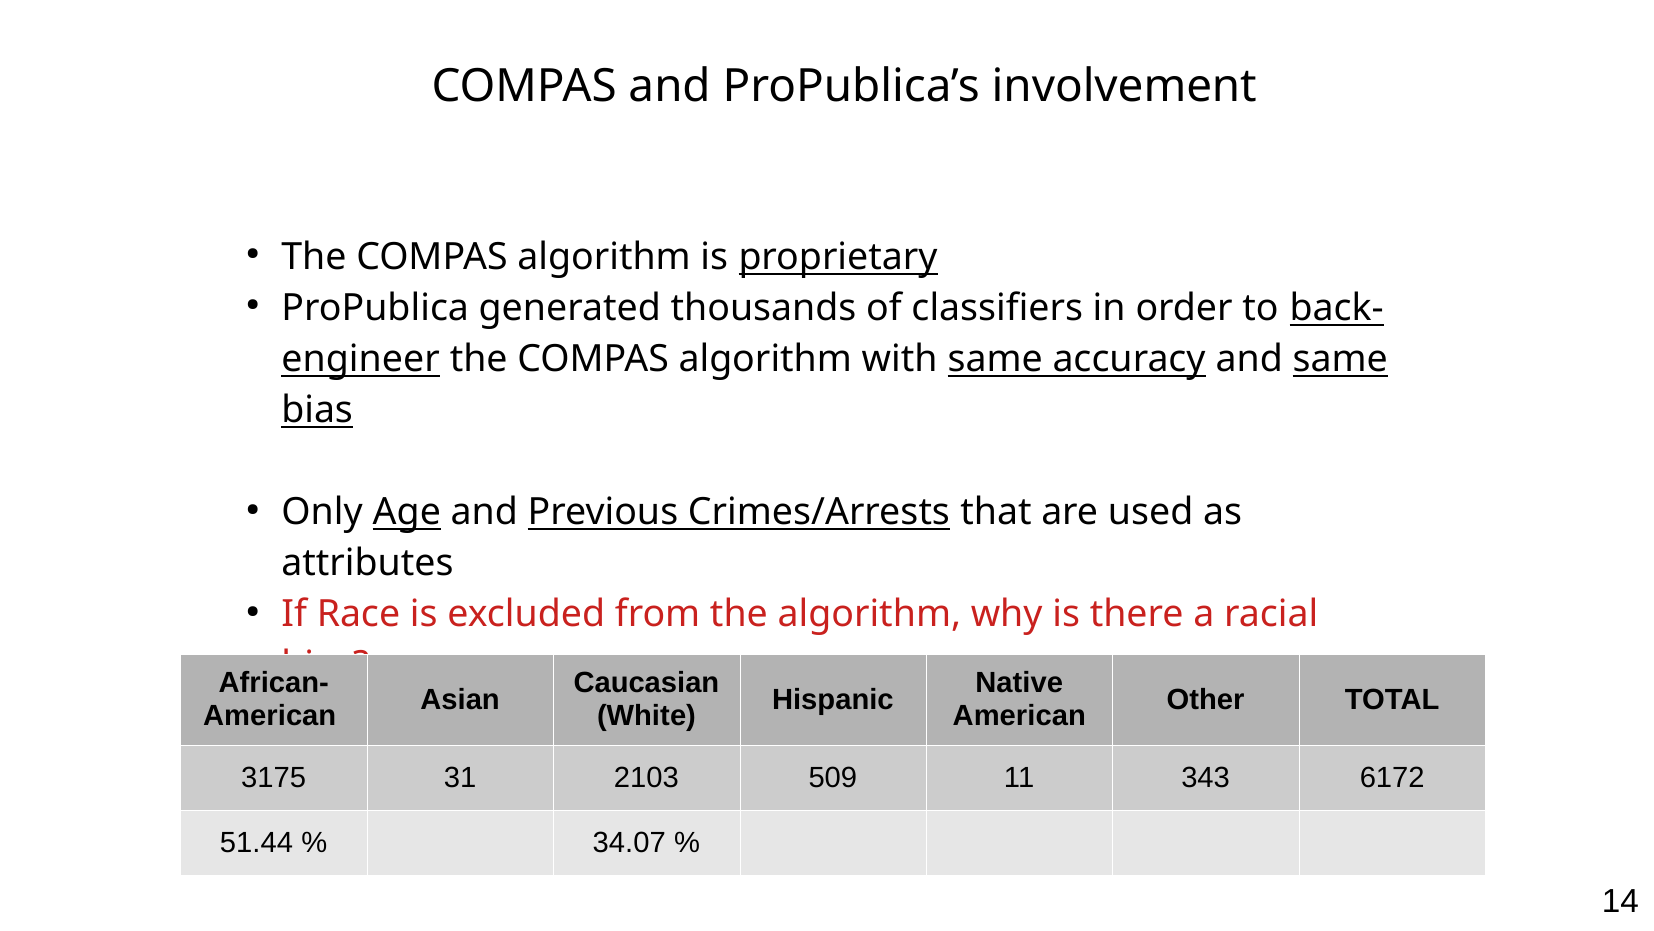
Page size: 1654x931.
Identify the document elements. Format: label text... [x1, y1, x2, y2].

table_cell 11 [927, 746, 1112, 810]
table_header Other [1113, 655, 1299, 745]
table_header Caucasian (White) [554, 655, 740, 745]
table_header TOTAL [1300, 655, 1485, 745]
table_header Native American [927, 655, 1112, 745]
text_box COMPAS and ProPublica’s involvement [376, 45, 1277, 123]
table_cell 2103 [554, 746, 740, 810]
text_box [1024, 874, 1654, 931]
table_cell 3175 [181, 746, 367, 810]
table_header Asian [368, 655, 553, 745]
table_header Hispanic [741, 655, 926, 745]
table_cell [741, 811, 926, 875]
table_cell 343 [1113, 746, 1299, 810]
table_cell 6172 [1300, 746, 1485, 810]
table_cell 34.07 % [554, 811, 740, 875]
table_cell [368, 811, 553, 875]
table_cell 31 [368, 746, 553, 810]
table_cell [1300, 811, 1485, 875]
table_cell [927, 811, 1112, 875]
table_cell 51.44 % [181, 811, 367, 875]
table_header African-American [181, 655, 367, 745]
table_cell [1113, 811, 1299, 875]
table_cell 509 [741, 746, 926, 810]
text_box The COMPAS algorithm is proprietary ProPublica generated thousands of classifiers in order to back-engineer the COMPAS algorithm with same accuracy and same bias Only Age and Previous Crimes/Arrests that are used as attributes If Race is excluded from the algorithm, why is there a racial bias? [231, 222, 1423, 648]
